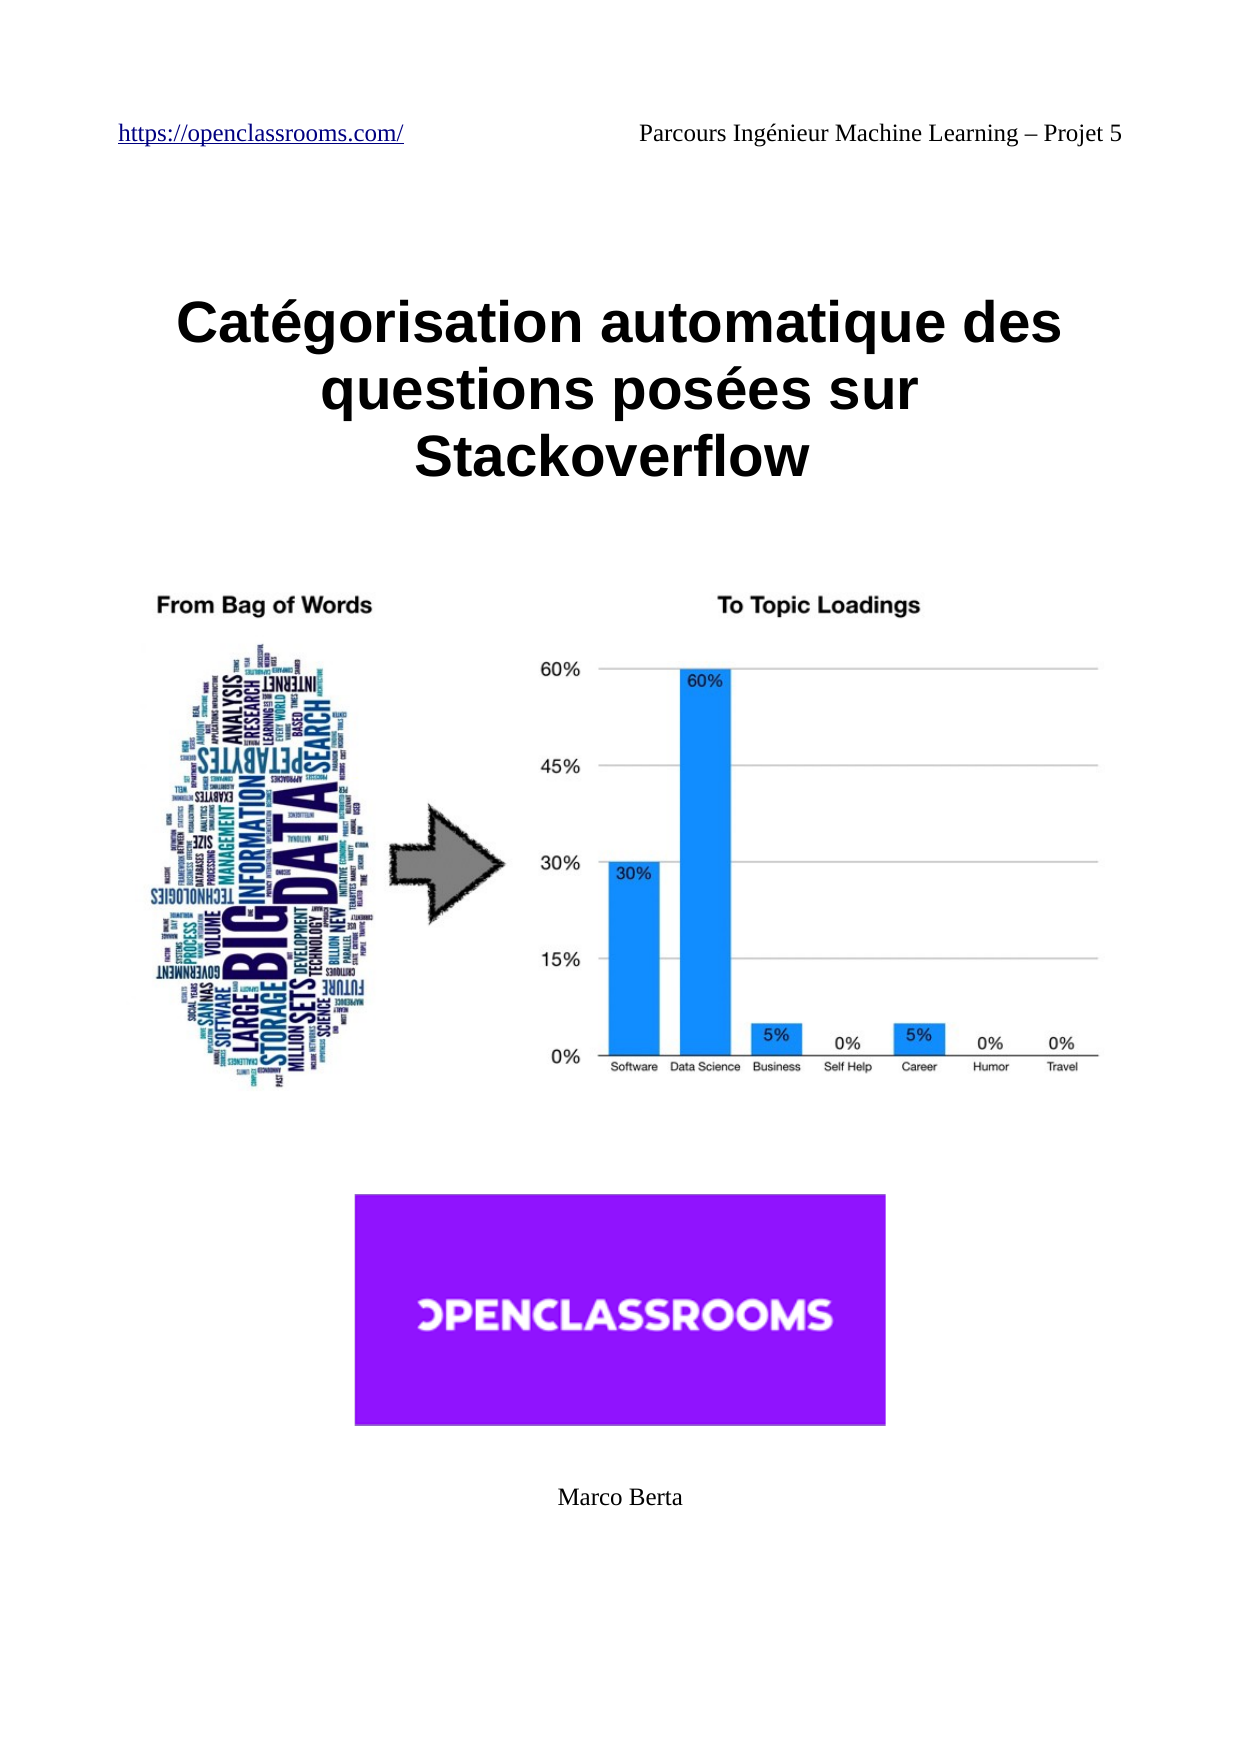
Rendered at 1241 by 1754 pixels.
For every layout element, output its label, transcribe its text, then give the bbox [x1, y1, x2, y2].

title Catégorisation automatique des questions posées sur Stackoverflow [118, 288, 1122, 489]
picture [118, 558, 1123, 1109]
picture [354, 1194, 886, 1426]
text Marco Berta [118, 1482, 1122, 1511]
